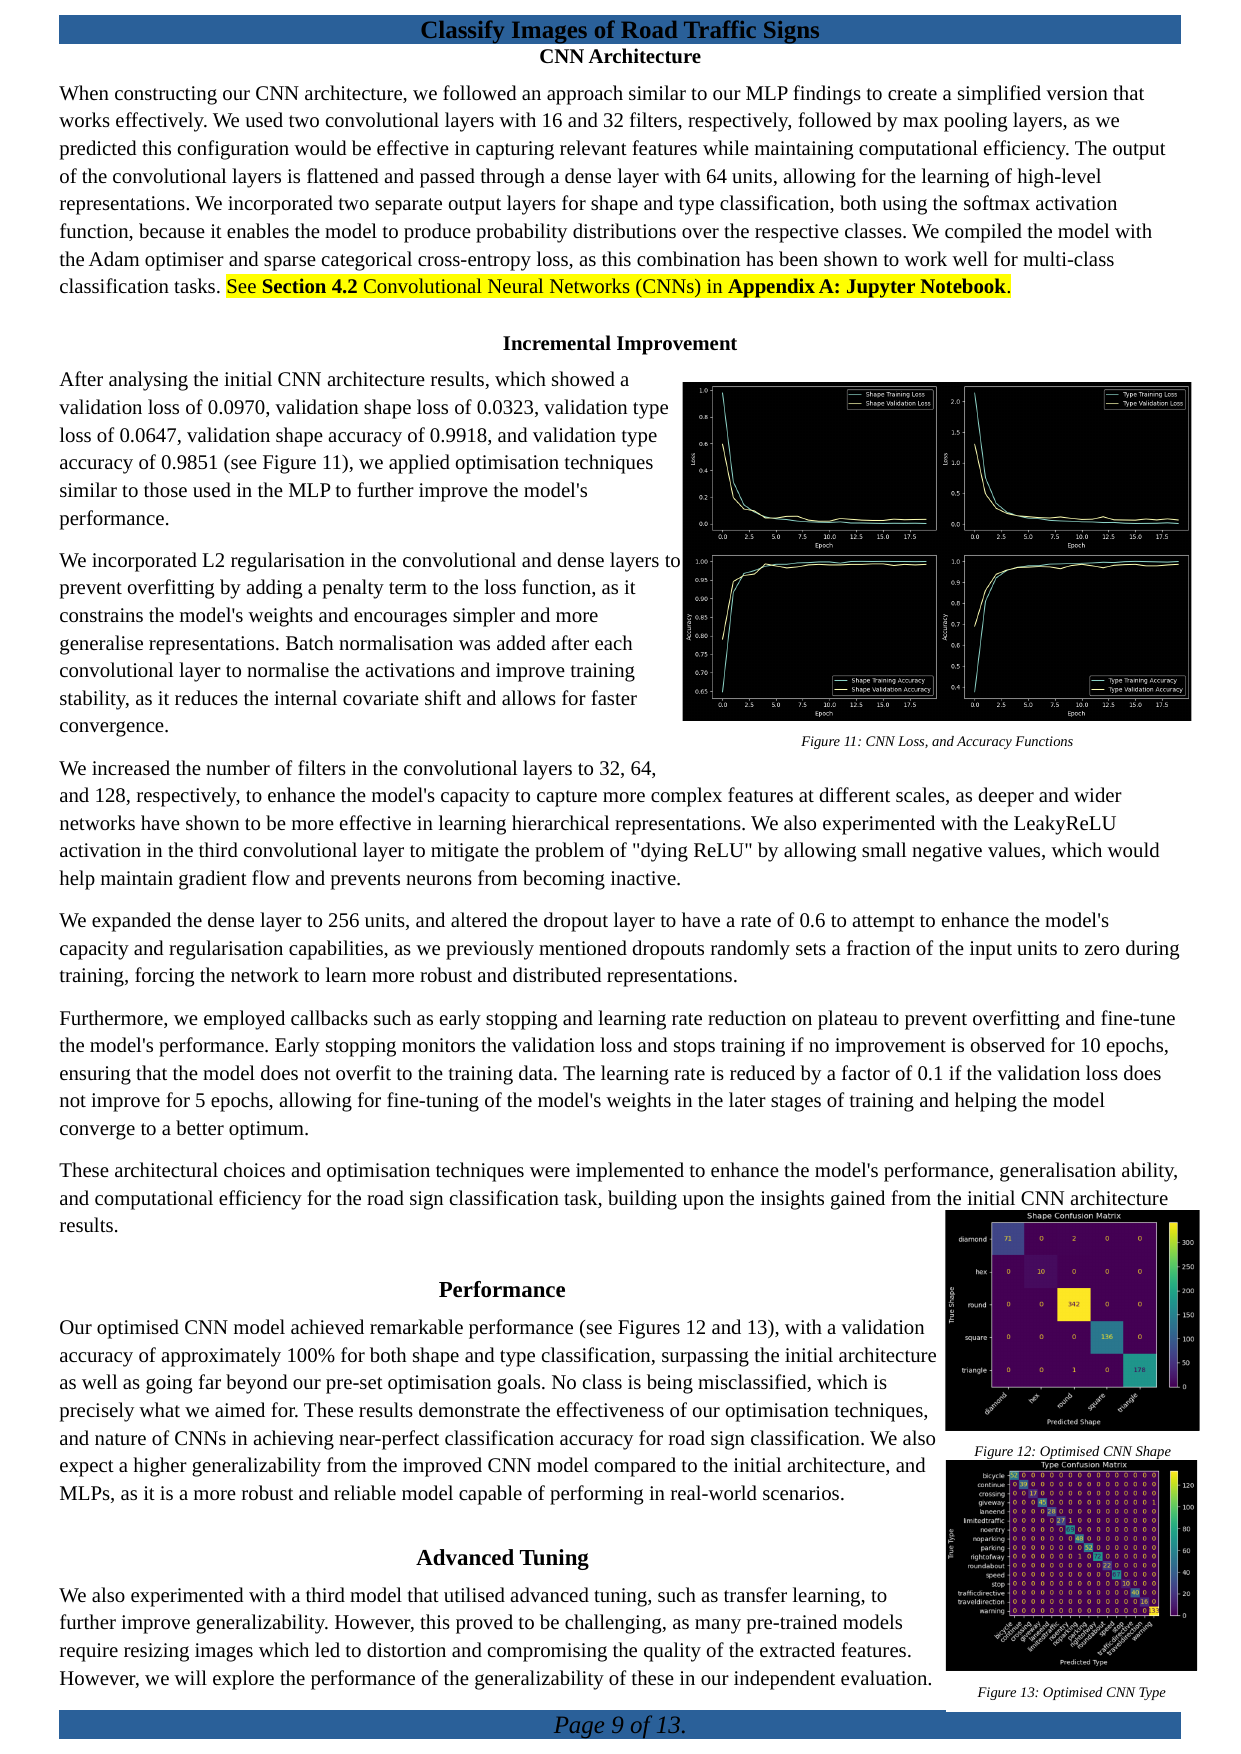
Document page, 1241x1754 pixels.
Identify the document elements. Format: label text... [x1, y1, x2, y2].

subtitle CNN Architecture [59, 44, 1181, 68]
text Figure 12: Optimised CNN Shape [945, 1431, 1199, 1472]
subtitle Incremental Improvement [59, 331, 1181, 355]
text These architectural choices and optimisation techniques were implemented to enhance the model's performance, generalisation ability, and computational efficiency for the road sign classification task, building upon the insights gained from the initial CNN architecture results. [59, 1158, 1181, 1237]
text We increased the number of filters in the convolutional layers to 32, 64, and 128, respectively, to enhance the model's capacity to capture more complex features at different scales, as deeper and wider networks have shown to be more effective in learning hierarchical representations. We also experimented with the LeakyReLU activation in the third convolutional layer to mitigate the problem of "dying ReLU" by allowing small negative values, which would help maintain gradient flow and prevents neurons from becoming inactive. [59, 755, 1181, 890]
subtitle Performance [59, 1276, 945, 1303]
text Our optimised CNN model achieved remarkable performance (see Figures 12 and 13), with a validation accuracy of approximately 100% for both shape and type classification, surpassing the initial architecture as well as going far beyond our pre-set optimisation goals. No class is being misclassified, which is precisely what we aimed for. These results demonstrate the effectiveness of our optimisation techniques, and nature of CNNs in achieving near-perfect classification accuracy for road sign classification. We also expect a higher generalizability from the improved CNN model compared to the initial architecture, and MLPs, as it is a more robust and reliable model capable of performing in real-world scenarios. [59, 1315, 945, 1505]
text We expanded the dense layer to 256 units, and altered the dropout layer to have a rate of 0.6 to attempt to enhance the model's capacity and regularisation capabilities, as we previously mentioned dropouts randomly sets a fraction of the input units to zero during training, forcing the network to learn more robust and distributed representations. [59, 908, 1181, 987]
text Figure 11: CNN Loss, and Accuracy Functions [682, 721, 1192, 762]
text Figure 13: Optimised CNN Type [946, 1671, 1197, 1712]
text When constructing our CNN architecture, we followed an approach similar to our MLP findings to create a simplified version that works effectively. We used two convolutional layers with 16 and 32 filters, respectively, followed by max pooling layers, as we predicted this configuration would be effective in capturing relevant features while maintaining computational efficiency. The output of the convolutional layers is flattened and passed through a dense layer with 64 units, allowing for the learning of high-level representations. We incorporated two separate output layers for shape and type classification, both using the softmax activation function, because it enables the model to produce probability distributions over the respective classes. We compiled the model with the Adam optimiser and sparse categorical cross-entropy loss, as this combination has been shown to work well for multi-class classification tasks. See Section 4.2 Convolutional Neural Networks (CNNs) in Appendix A: Jupyter Notebook. [59, 81, 1181, 298]
text Furthermore, we employed callbacks such as early stopping and learning rate reduction on plateau to prevent overfitting and fine-tune the model's performance. Early stopping monitors the validation loss and stops training if no improvement is observed for 10 epochs, ensuring that the model does not overfit to the training data. The learning rate is reduced by a factor of 0.1 if the validation loss does not improve for 5 epochs, allowing for fine-tuning of the model's weights in the later stages of training and helping the model converge to a better optimum. [59, 1005, 1181, 1140]
picture [945, 1210, 1200, 1431]
subtitle Advanced Tuning [59, 1544, 945, 1570]
text After analysing the initial CNN architecture results, which showed a validation loss of 0.0970, validation shape loss of 0.0323, validation type loss of 0.0647, validation shape accuracy of 0.9918, and validation type accuracy of 0.9851 (see Figure 11), we applied optimisation techniques similar to those used in the MLP to further improve the model's performance. [59, 367, 1192, 529]
picture [945, 1460, 1198, 1671]
text We incorporated L2 regularisation in the convolutional and dense layers to prevent overfitting by adding a penalty term to the loss function, as it constrains the model's weights and encourages simpler and more generalise representations. Batch normalisation was added after each convolutional layer to normalise the activations and improve training stability, as it reduces the internal covariate shift and allows for faster convergence. [59, 548, 682, 737]
text We also experimented with a third model that utilised advanced tuning, such as transfer learning, to further improve generalizability. However, this proved to be challenging, as many pre-trained models require resizing images which led to distortion and compromising the quality of the extracted features. However, we will explore the performance of the generalizability of these in our independent evaluation. [59, 1583, 946, 1689]
picture [682, 382, 1192, 721]
